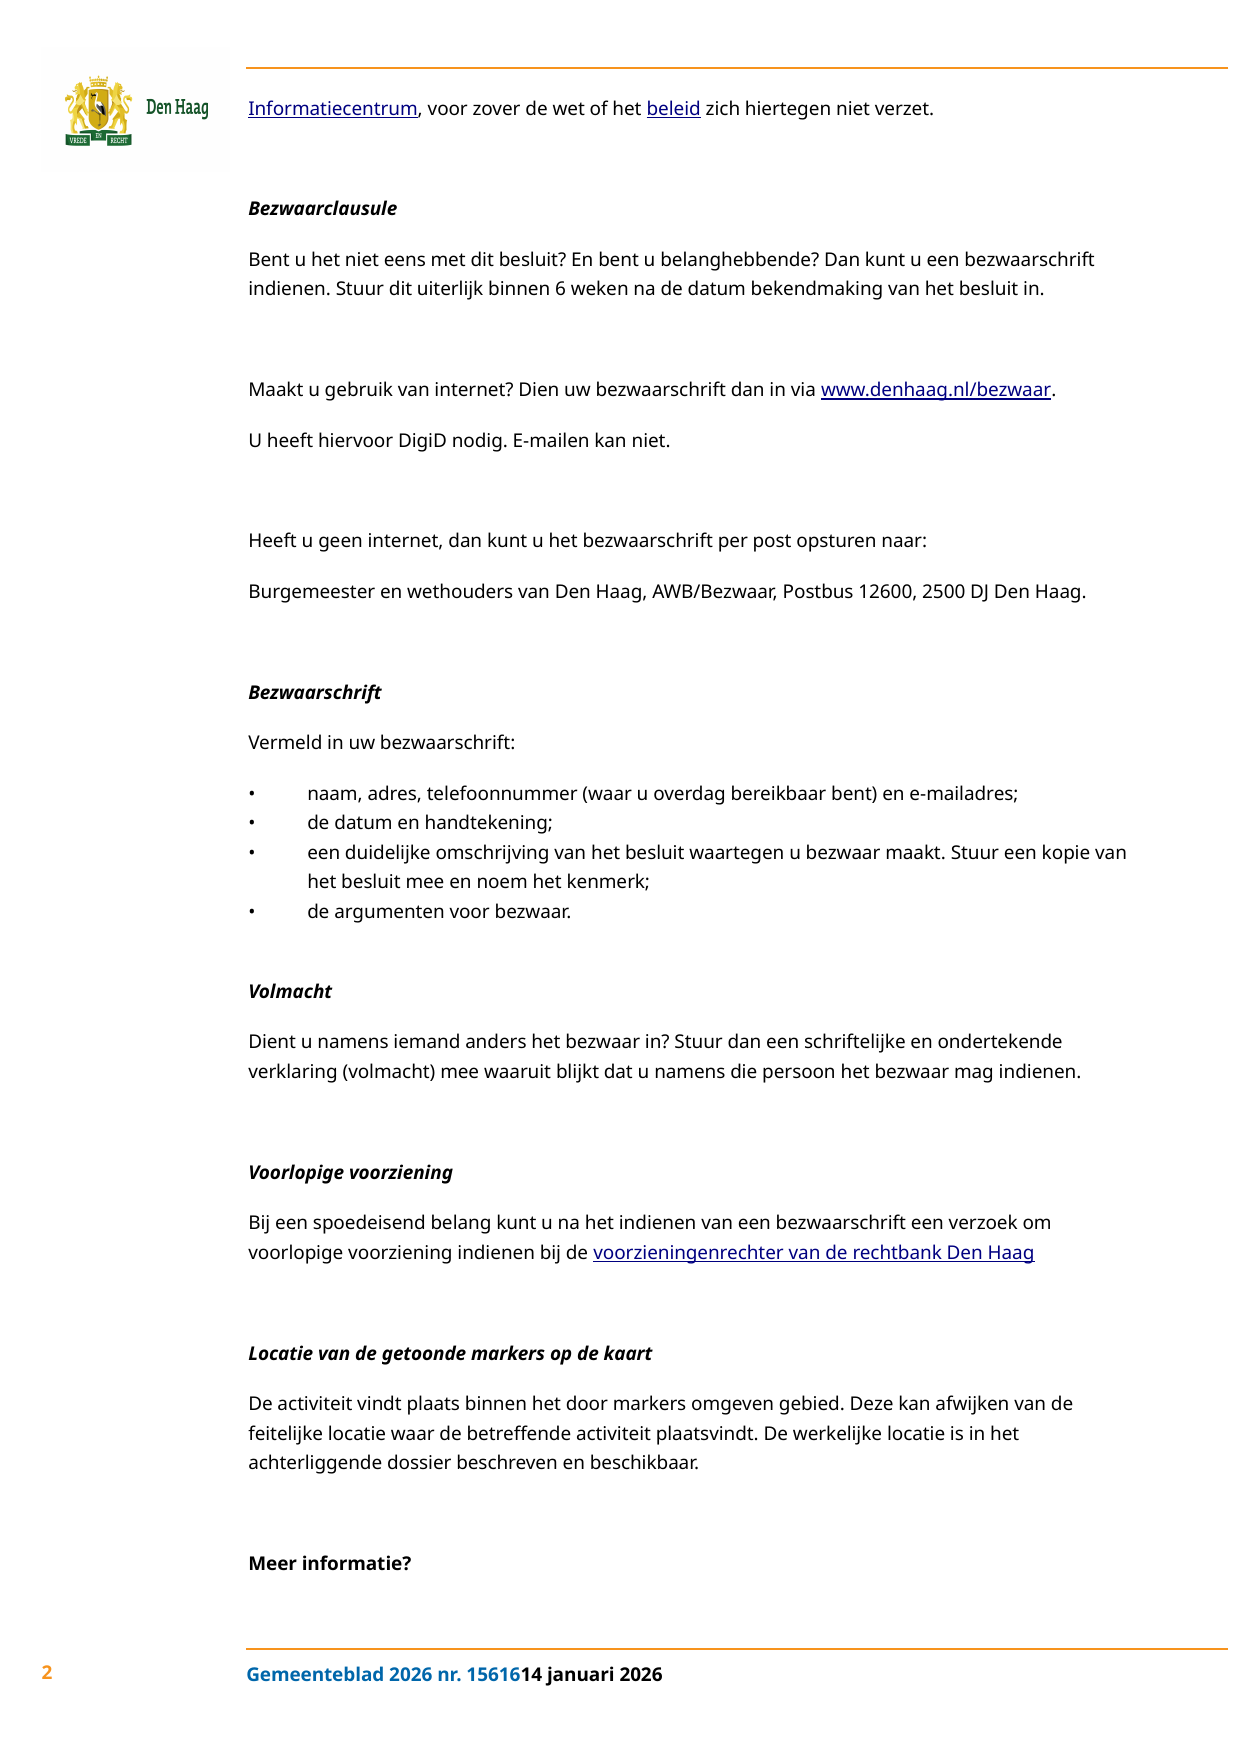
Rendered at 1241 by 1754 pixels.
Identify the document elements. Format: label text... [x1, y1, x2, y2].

text Meer informatie? [248, 1550, 1152, 1576]
text De activiteit vindt plaats binnen het door markers omgeven gebied. Deze kan afwijken van de feitelijke locatie waar de betreffende activiteit plaatsvindt. De werkelijke locatie is in het achterliggende dossier beschreven en beschikbaar. [248, 1390, 1152, 1475]
text Bezwaarclausule [248, 196, 1152, 221]
text Maakt u gebruik van internet? Dien uw bezwaarschrift dan in via www.denhaag.nl/bezwaar. [248, 376, 1152, 402]
list de argumenten voor bezwaar. [248, 898, 1152, 924]
text Informatiecentrum, voor zover de wet of het beleid zich hiertegen niet verzet. [248, 95, 1152, 121]
text Vermeld in uw bezwaarschrift: [248, 729, 1152, 755]
list de datum en handtekening; [248, 809, 1152, 835]
list een duidelijke omschrijving van het besluit waartegen u bezwaar maakt. Stuur een kopie van het besluit mee en noem het kenmerk; [248, 839, 1152, 894]
text Bij een spoedeisend belang kunt u na het indienen van een bezwaarschrift een verzoek om voorlopige voorziening indienen bij de voorzieningenrechter van de rechtbank Den Haag [248, 1209, 1152, 1265]
list naam, adres, telefoonnummer (waar u overdag bereikbaar bent) en e-mailadres; [248, 780, 1152, 806]
text Voorlopige voorziening [248, 1159, 1152, 1185]
text Bent u het niet eens met dit besluit? En bent u belanghebbende? Dan kunt u een bezwaarschrift indienen. Stuur dit uiterlijk binnen 6 weken na de datum bekendmaking van het besluit in. [248, 246, 1152, 301]
text Bezwaarschrift [248, 679, 1152, 705]
text Heeft u geen internet, dan kunt u het bezwaarschrift per post opsturen naar: [248, 528, 1152, 553]
text Burgemeester en wethouders van Den Haag, AWB/Bezwaar, Postbus 12600, 2500 DJ Den Haag. [248, 578, 1152, 604]
text Volmacht [248, 978, 1152, 1004]
picture [41, 47, 231, 172]
text Dient u namens iemand anders het bezwaar in? Stuur dan een schriftelijke en ondertekende verklaring (volmacht) mee waaruit blijkt dat u namens die persoon het bezwaar mag indienen. [248, 1028, 1152, 1084]
text U heeft hiervoor DigiD nodig. E-mailen kan niet. [248, 427, 1152, 453]
text Locatie van de getoonde markers op de kaart [248, 1340, 1152, 1366]
